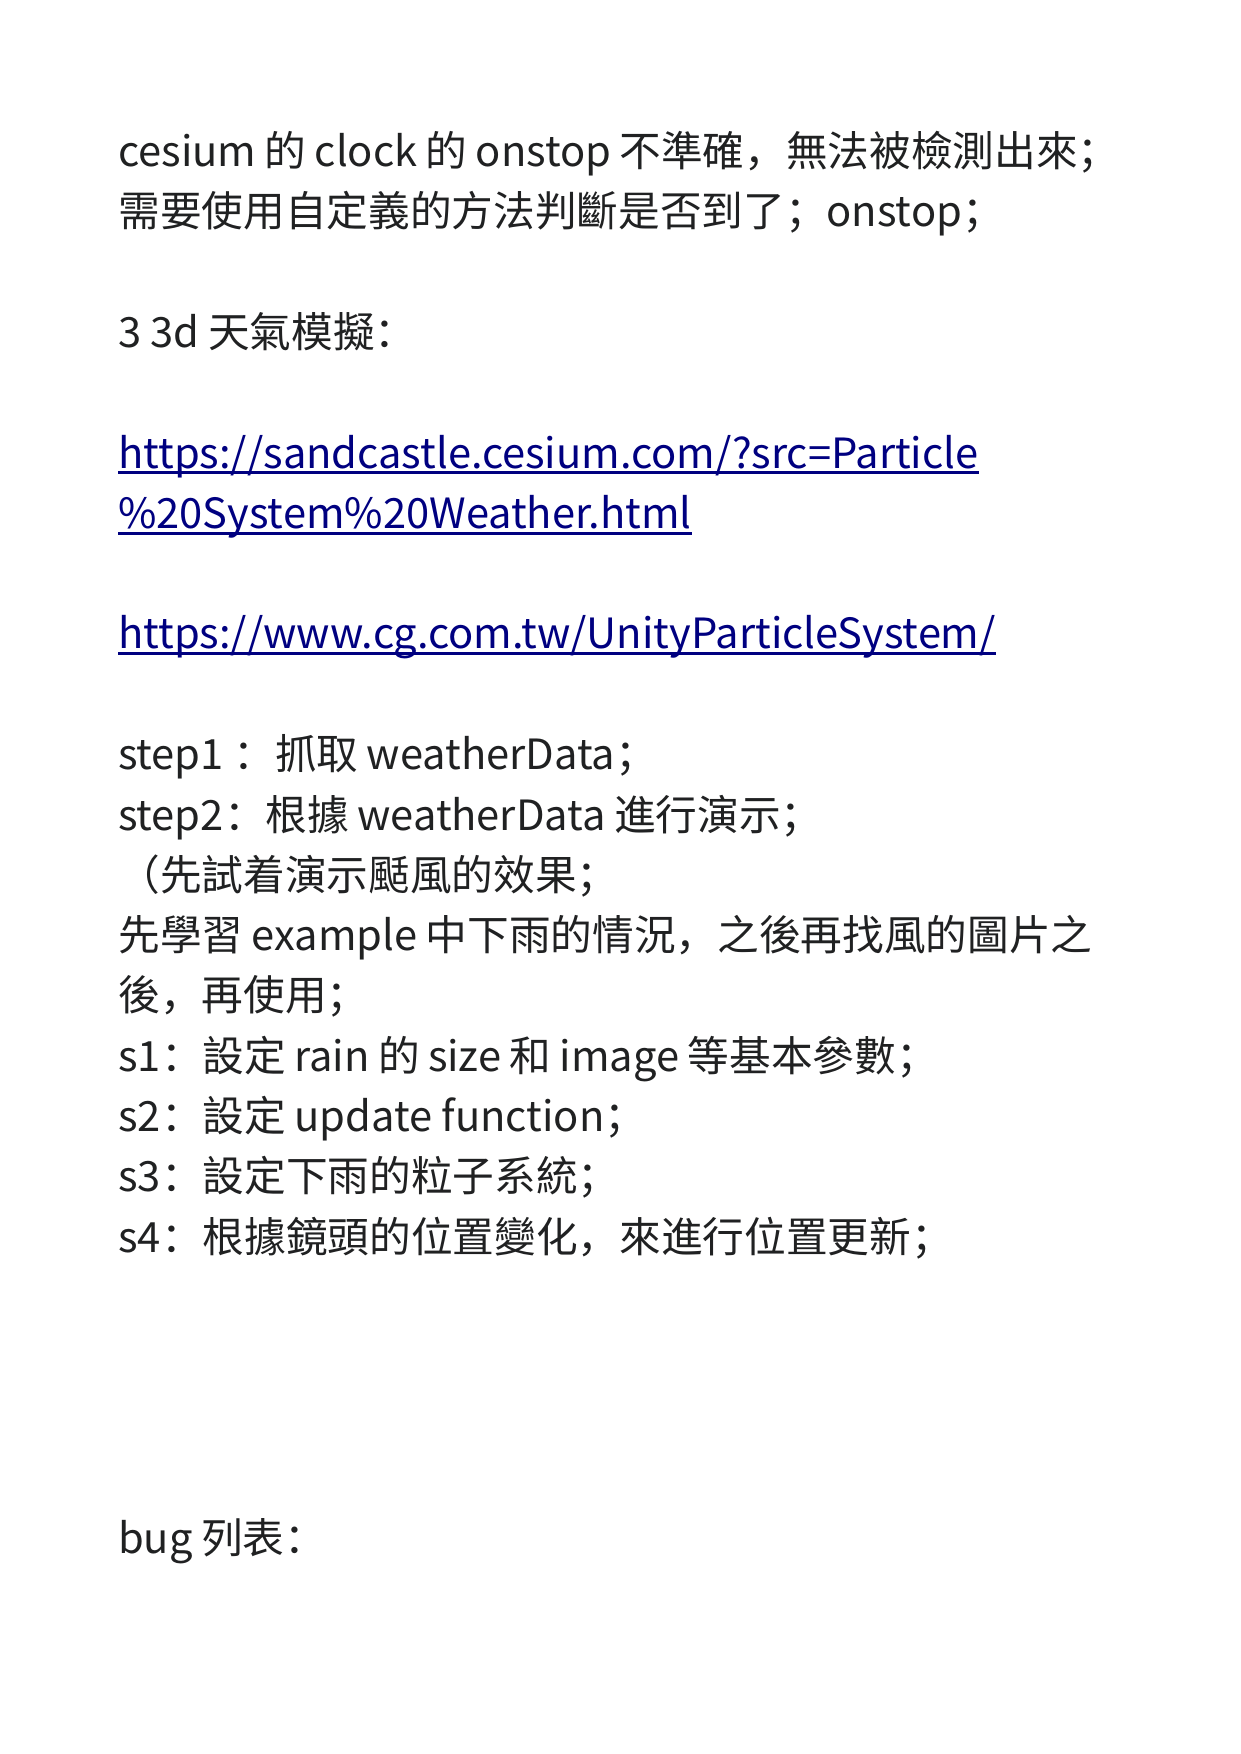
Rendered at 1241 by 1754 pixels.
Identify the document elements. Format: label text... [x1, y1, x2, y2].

text s3：設定下雨的粒子系統； [118, 1143, 1122, 1204]
text https://sandcastle.cesium.com/?src=Particle%20System%20Weather.html [118, 420, 1122, 540]
text （先試着演示颳風的效果； [118, 842, 1122, 902]
text s1：設定rain的size和image等基本參數； [118, 1023, 1122, 1083]
text s4：根據鏡頭的位置變化，來進行位置更新； [118, 1204, 1122, 1264]
text 3 3d天氣模擬： [118, 299, 1122, 359]
text 先學習example中下雨的情況，之後再找風的圖片之後，再使用； [118, 902, 1122, 1023]
text cesium的clock的onstop不準確，無法被檢測出來；需要使用自定義的方法判斷是否到了；onstop； [118, 118, 1122, 239]
text bug列表： [118, 1505, 1122, 1566]
text https://www.cg.com.tw/UnityParticleSystem/ [118, 601, 1122, 661]
text s2：設定update function； [118, 1083, 1122, 1143]
text step2：根據weatherData進行演示； [118, 782, 1122, 842]
text step1 ：抓取weatherData； [118, 721, 1122, 782]
